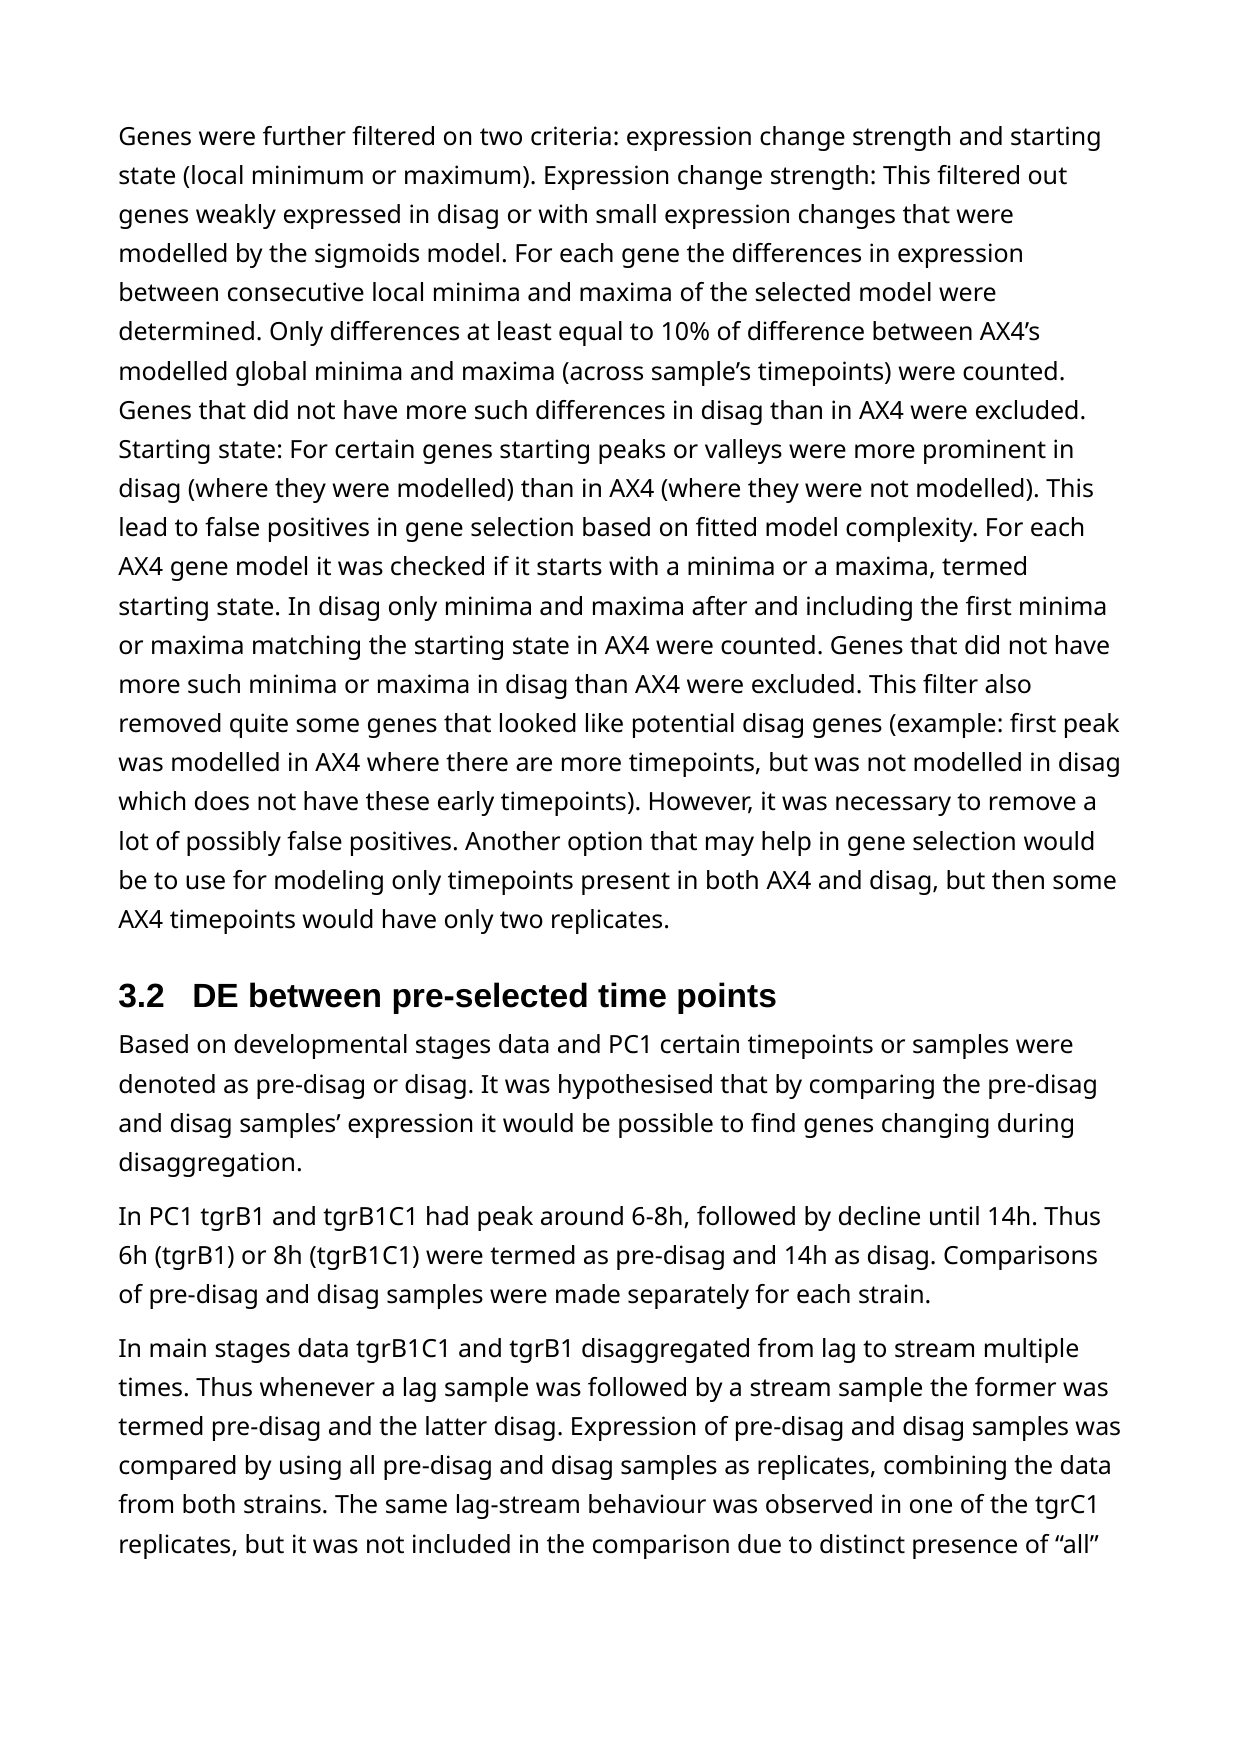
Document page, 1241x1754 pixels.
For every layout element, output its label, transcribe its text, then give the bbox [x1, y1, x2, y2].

subtitle DE between pre-selected time points [118, 976, 1122, 1015]
text Based on developmental stages data and PC1 certain timepoints or samples were denoted as pre-disag or disag. It was hypothesised that by comparing the pre-disag and disag samples’ expression it would be possible to find genes changing during disaggregation. [118, 1027, 1122, 1179]
text In main stages data tgrB1C1 and tgrB1 disaggregated from lag to stream multiple times. Thus whenever a lag sample was followed by a stream sample the former was termed pre-disag and the latter disag. Expression of pre-disag and disag samples was compared by using all pre-disag and disag samples as replicates, combining the data from both strains. The same lag-stream behaviour was observed in one of the tgrC1 replicates, but it was not included in the comparison due to distinct presence of “all” [118, 1331, 1122, 1560]
text Genes were further filtered on two criteria: expression change strength and starting state (local minimum or maximum). Expression change strength: This filtered out genes weakly expressed in disag or with small expression changes that were modelled by the sigmoids model. For each gene the differences in expression between consecutive local minima and maxima of the selected model were determined. Only differences at least equal to 10% of difference between AX4’s modelled global minima and maxima (across sample’s timepoints) were counted. Genes that did not have more such differences in disag than in AX4 were excluded. Starting state: For certain genes starting peaks or valleys were more prominent in disag (where they were modelled) than in AX4 (where they were not modelled). This lead to false positives in gene selection based on fitted model complexity. For each AX4 gene model it was checked if it starts with a minima or a maxima, termed starting state. In disag only minima and maxima after and including the first minima or maxima matching the starting state in AX4 were counted. Genes that did not have more such minima or maxima in disag than AX4 were excluded. This filter also removed quite some genes that looked like potential disag genes (example: first peak was modelled in AX4 where there are more timepoints, but was not modelled in disag which does not have these early timepoints). However, it was necessary to remove a lot of possibly false positives. Another option that may help in gene selection would be to use for modeling only timepoints present in both AX4 and disag, but then some AX4 timepoints would have only two replicates. [118, 118, 1122, 936]
text In PC1 tgrB1 and tgrB1C1 had peak around 6-8h, followed by decline until 14h. Thus 6h (tgrB1) or 8h (tgrB1C1) were termed as pre-disag and 14h as disag. Comparisons of pre-disag and disag samples were made separately for each strain. [118, 1198, 1122, 1311]
